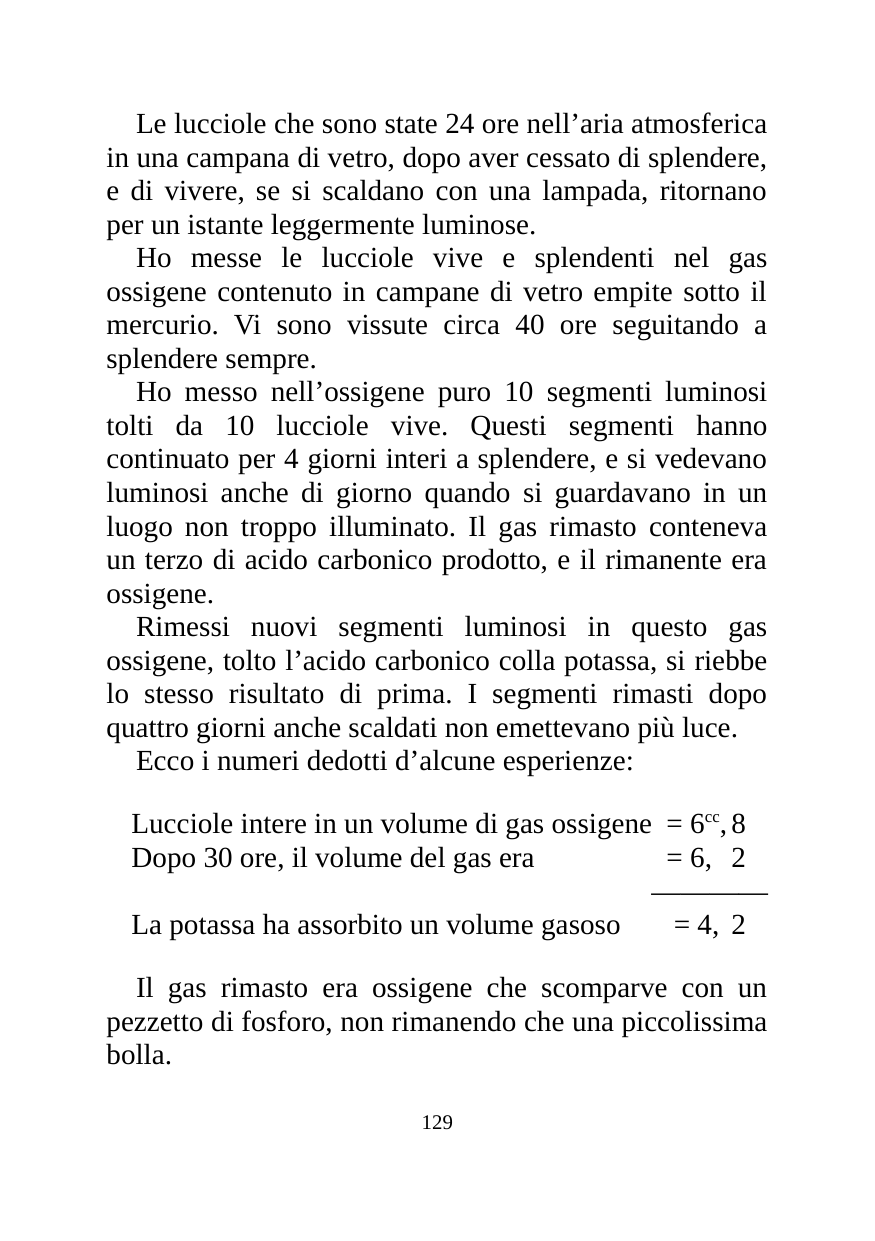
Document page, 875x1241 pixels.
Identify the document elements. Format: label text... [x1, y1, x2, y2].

table_header = 6cc, [666, 807, 731, 840]
table_cell = 4, [666, 907, 731, 941]
table_header Lucciole intere in un volume di gas ossigene [131, 807, 666, 840]
table_cell = 6, [666, 840, 731, 874]
text Ecco i numeri dedotti d’alcune esperienze: [106, 743, 768, 777]
text Rimessi nuovi segmenti luminosi in questo gas ossigene, tolto l’acido carbonico colla potassa, si riebbe lo stesso risultato di prima. I segmenti rimasti dopo quattro giorni anche scaldati non emettevano più luce. [106, 609, 768, 743]
table_cell ———— [131, 874, 768, 907]
text Ho messo nell’ossigene puro 10 segmenti luminosi tolti da 10 lucciole vive. Questi segmenti hanno continuato per 4 giorni interi a splendere, e si vedevano luminosi anche di giorno quando si guardavano in un luogo non troppo illuminato. Il gas rimasto conteneva un terzo di acido carbonico prodotto, e il rimanente era ossigene. [106, 374, 768, 609]
text Le lucciole che sono state 24 ore nell’aria atmosferica in una campana di vetro, dopo aver cessato di splendere, e di vivere, se si scaldano con una lampada, ritornano per un istante leggermente luminose. [106, 106, 768, 240]
text Il gas rimasto era ossigene che scomparve con un pezzetto di fosforo, non rimanendo che una piccolissima bolla. [106, 970, 768, 1071]
table_cell 2 [731, 907, 768, 941]
table_cell Dopo 30 ore, il volume del gas era [131, 840, 666, 874]
table_cell La potassa ha assorbito un volume gasoso [131, 907, 666, 941]
table_header 8 [731, 807, 768, 840]
text Ho messe le lucciole vive e splendenti nel gas ossigene contenuto in campane di vetro empite sotto il mercurio. Vi sono vissute circa 40 ore seguitando a splendere sempre. [106, 240, 768, 374]
table_cell 2 [731, 840, 768, 874]
